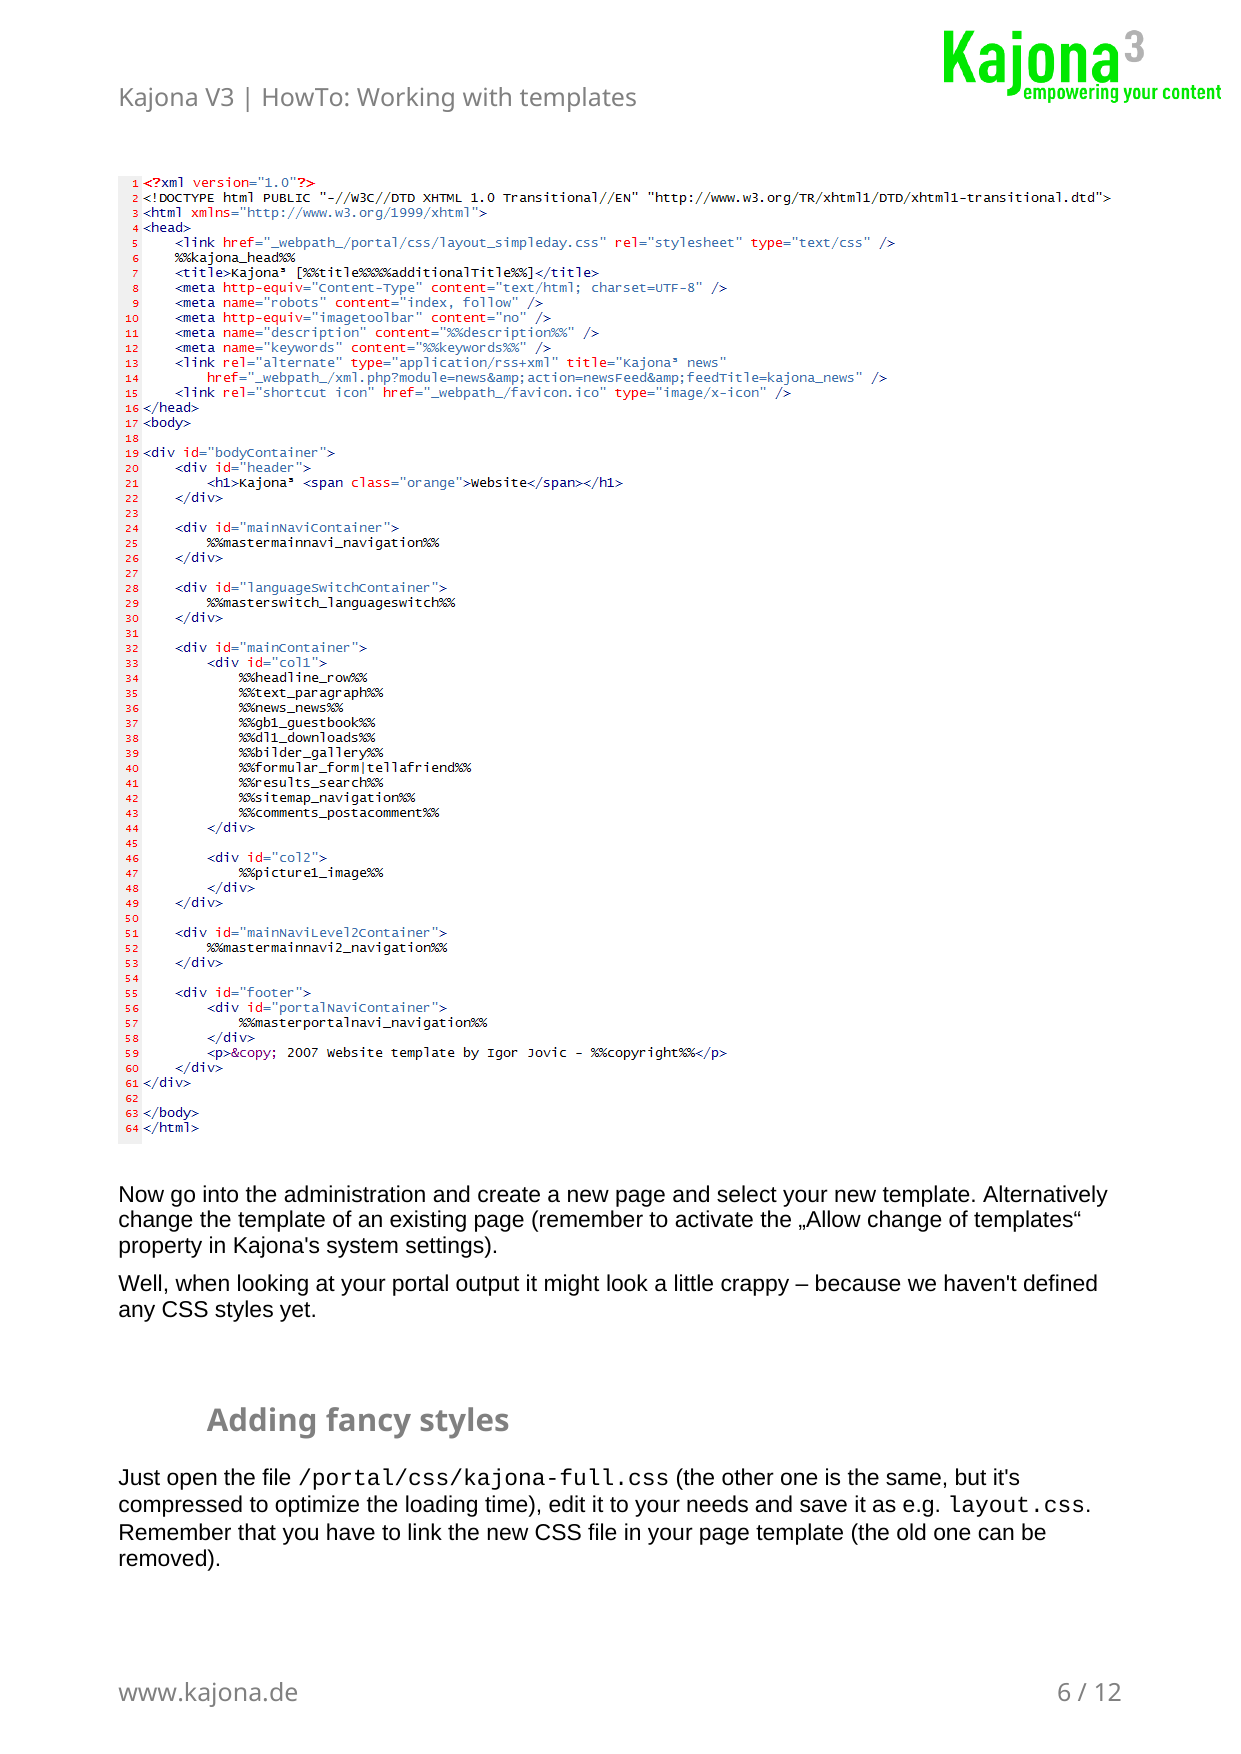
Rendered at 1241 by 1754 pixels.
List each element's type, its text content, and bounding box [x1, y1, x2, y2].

text Well, when looking at your portal output it might look a little crappy – because we haven't defined any CSS styles yet. [118, 1271, 1122, 1322]
subtitle Adding fancy styles [118, 1398, 1122, 1440]
text Just open the file /portal/css/kajona-full.css (the other one is the same, but it's compressed to optimize the loading time), edit it to your needs and save it as e.g. layout.css. Remember that you have to link the new CSS file in your page template (the old one can be removed). [118, 1464, 1122, 1571]
text Now go into the administration and create a new page and select your new template. Alternatively change the template of an existing page (remember to activate the „Allow change of templates“ property in Kajona's system settings). [118, 1182, 1122, 1258]
picture [944, 30, 1221, 103]
picture [118, 176, 1122, 1144]
